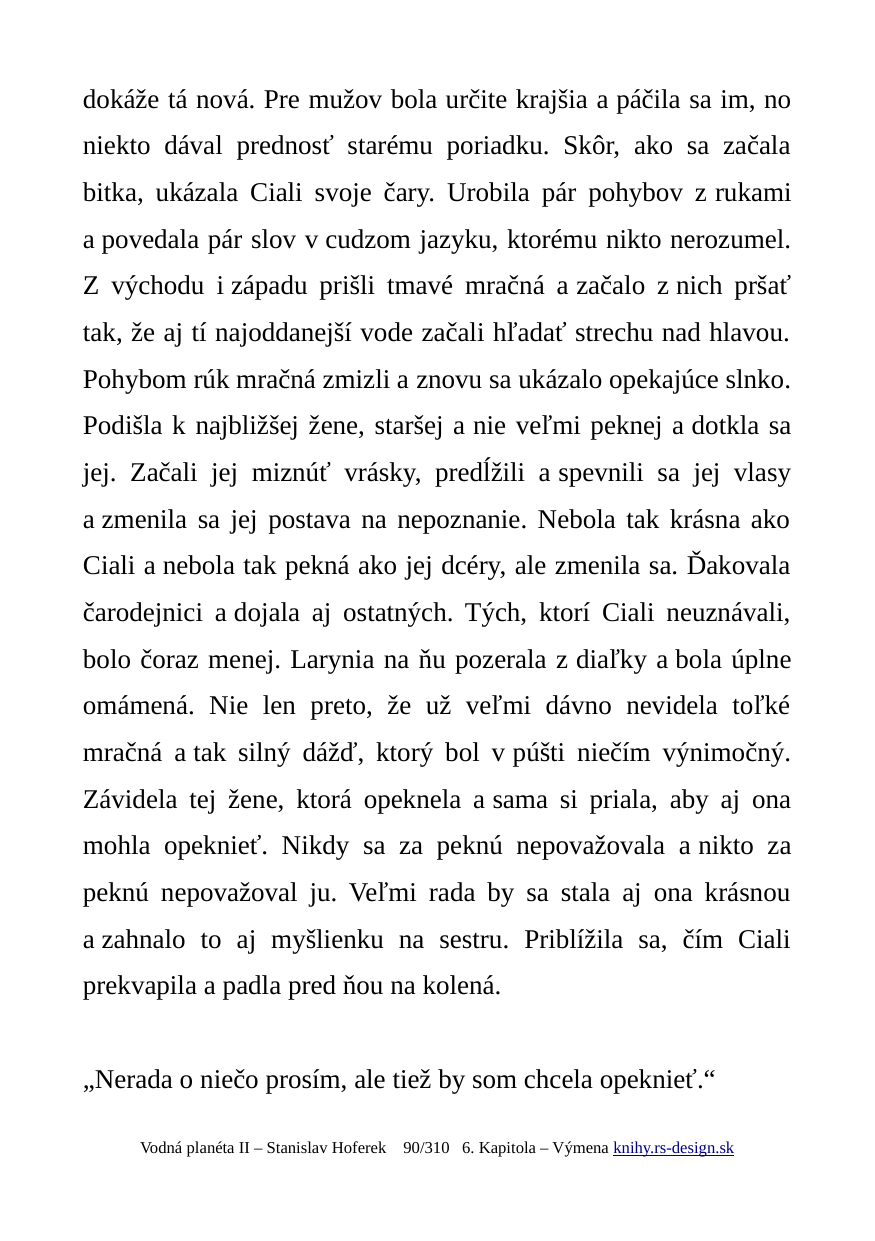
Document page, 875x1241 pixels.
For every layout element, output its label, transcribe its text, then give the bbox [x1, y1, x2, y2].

text dokáže tá nová. Pre mužov bola určite krajšia a páčila sa im, no niekto dával prednosť starému poriadku. Skôr, ako sa začala bitka, ukázala Ciali svoje čary. Urobila pár pohybov z rukami a povedala pár slov v cudzom jazyku, ktorému nikto nerozumel. Z východu i západu prišli tmavé mračná a začalo z nich pršať tak, že aj tí najoddanejší vode začali hľadať strechu nad hlavou. Pohybom rúk mračná zmizli a znovu sa ukázalo opekajúce slnko. Podišla k najbližšej žene, staršej a nie veľmi peknej a dotkla sa jej. Začali jej miznúť vrásky, predĺžili a spevnili sa jej vlasy a zmenila sa jej postava na nepoznanie. Nebola tak krásna ako Ciali a nebola tak pekná ako jej dcéry, ale zmenila sa. Ďakovala čarodejnici a dojala aj ostatných. Tých, ktorí Ciali neuznávali, bolo čoraz menej. Larynia na ňu pozerala z diaľky a bola úplne omámená. Nie len preto, že už veľmi dávno nevidela toľké mračná a tak silný dážď, ktorý bol v púšti niečím výnimočný. Závidela tej žene, ktorá opeknela a sama si priala, aby aj ona mohla opeknieť. Nikdy sa za peknú nepovažovala a nikto za peknú nepovažoval ju. Veľmi rada by sa stala aj ona krásnou a zahnalo to aj myšlienku na sestru. Priblížila sa, čím Ciali prekvapila a padla pred ňou na kolená. [83, 83, 791, 1001]
text „Nerada o niečo prosím, ale tiež by som chcela opeknieť.“ [83, 1063, 791, 1094]
